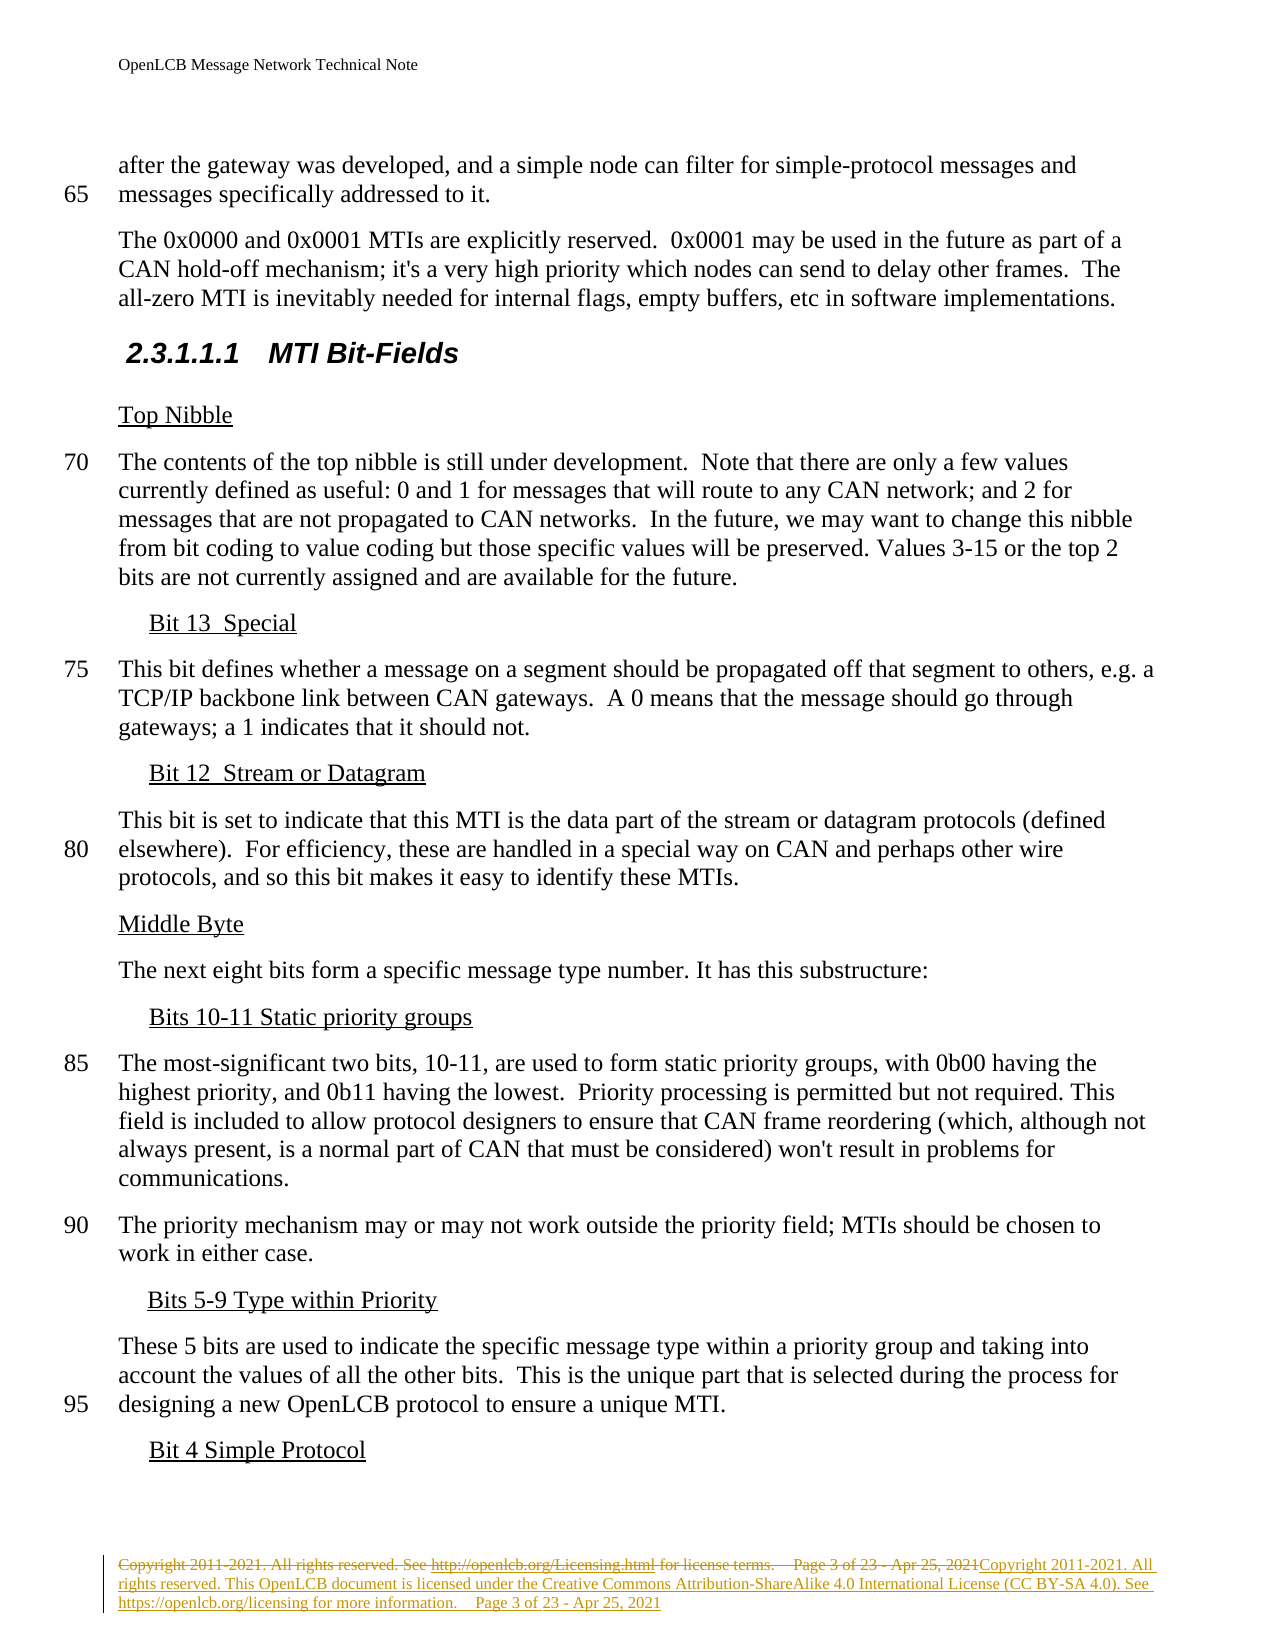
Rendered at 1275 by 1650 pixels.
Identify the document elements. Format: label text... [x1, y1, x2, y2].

text The most-significant two bits, 10-11, are used to form static priority groups, with 0b00 having the highest priority, and 0b11 having the lowest. Priority processing is permitted but not required. This field is included to allow protocol designers to ensure that CAN frame reordering (which, although not always present, is a normal part of CAN that must be considered) won't result in problems for communications. [118, 1048, 1157, 1192]
text Bit 12 Stream or Datagram [118, 758, 1157, 787]
text Top Nibble [118, 400, 1157, 429]
text after the gateway was developed, and a simple node can filter for simple-protocol messages and messages specifically addressed to it. [118, 150, 1157, 207]
text Middle Byte [118, 909, 1157, 938]
text Bits 10-11 Static priority groups [118, 1002, 1157, 1031]
text Bits 5-9 Type within Priority [118, 1285, 1157, 1314]
text The contents of the top nibble is still under development. Note that there are only a few values currently defined as useful: 0 and 1 for messages that will route to any CAN network; and 2 for messages that are not propagated to CAN networks. In the future, we may want to change this nibble from bit coding to value coding but those specific values will be preserved. Values 3-15 or the top 2 bits are not currently assigned and are available for the future. [118, 447, 1157, 590]
text The next eight bits form a specific message type number. It has this substructure: [118, 955, 1157, 984]
text Bit 13 Special [118, 608, 1157, 637]
subtitle MTI Bit-Fields [118, 336, 1157, 370]
text This bit defines whether a message on a segment should be propagated off that segment to others, e.g. a TCP/IP backbone link between CAN gateways. A 0 means that the message should go through gateways; a 1 indicates that it should not. [118, 654, 1157, 741]
text Bit 4 Simple Protocol [118, 1435, 1157, 1464]
text The priority mechanism may or may not work outside the priority field; MTIs should be chosen to work in either case. [118, 1210, 1157, 1267]
text The 0x0000 and 0x0001 MTIs are explicitly reserved. 0x0001 may be used in the future as part of a CAN hold-off mechanism; it's a very high priority which nodes can send to delay other frames. The all-zero MTI is inevitably needed for internal flags, empty buffers, etc in software implementations. [118, 225, 1157, 311]
text These 5 bits are used to indicate the specific message type within a priority group and taking into account the values of all the other bits. This is the unique part that is selected during the process for designing a new OpenLCB protocol to ensure a unique MTI. [118, 1331, 1157, 1418]
text This bit is set to indicate that this MTI is the data part of the stream or datagram protocols (defined elsewhere). For efficiency, these are handled in a special way on CAN and perhaps other wire protocols, and so this bit makes it easy to identify these MTIs. [118, 805, 1157, 891]
